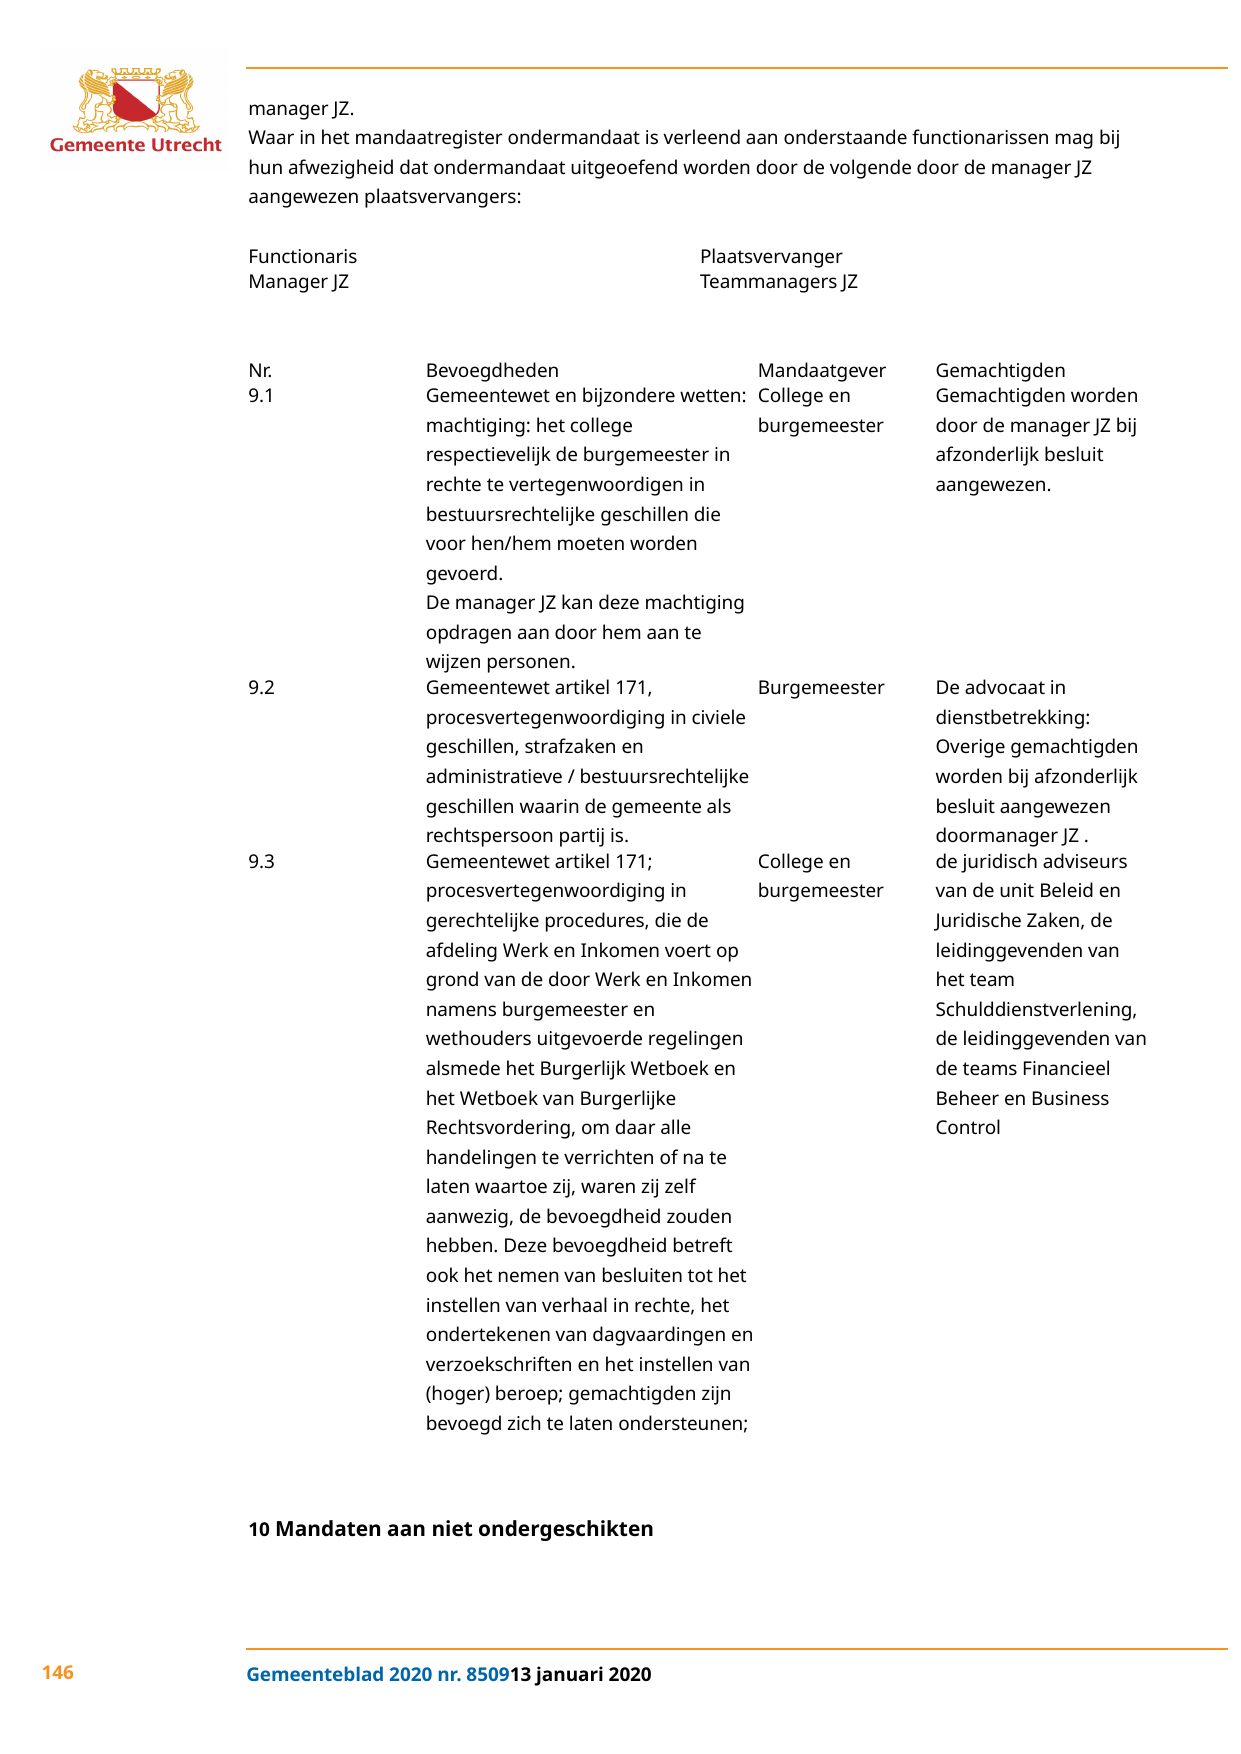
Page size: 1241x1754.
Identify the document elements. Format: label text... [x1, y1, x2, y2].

table_cell Gemeentewet en bijzondere wetten: machtiging: het college respectievelijk de burgemeester in rechte te vertegenwoordigen in bestuursrechtelijke geschillen die voor hen/hem moeten worden gevoerd. De manager JZ kan deze machtiging opdragen aan door hem aan te wijzen personen. [426, 383, 758, 674]
table_header Functionaris [248, 243, 700, 268]
table_cell Teammanagers JZ [700, 269, 1152, 294]
table_header Gemachtigden [935, 357, 1152, 382]
table_header Mandaatgever [758, 357, 935, 382]
table_cell Burgemeester [758, 675, 935, 848]
table_cell Manager JZ [248, 269, 700, 294]
table_cell College en burgemeester [758, 383, 935, 674]
table_cell 9.2 [248, 675, 426, 848]
table_cell Gemeentewet artikel 171; procesvertegenwoordiging in gerechtelijke procedures, die de afdeling Werk en Inkomen voert op grond van de door Werk en Inkomen namens burgemeester en wethouders uitgevoerde regelingen alsmede het Burgerlijk Wetboek en het Wetboek van Burgerlijke Rechtsvordering, om daar alle handelingen te verrichten of na te laten waartoe zij, waren zij zelf aanwezig, de bevoegdheid zouden hebben. Deze bevoegdheid betreft ook het nemen van besluiten tot het instellen van verhaal in rechte, het ondertekenen van dagvaardingen en verzoekschriften en het instellen van (hoger) beroep; gemachtigden zijn bevoegd zich te laten ondersteunen; [426, 848, 758, 1436]
table_cell College en burgemeester [758, 848, 935, 1436]
table_header Plaatsvervanger [700, 243, 1152, 268]
table_header Nr. [248, 357, 426, 382]
table_cell Gemeentewet artikel 171, procesvertegenwoordiging in civiele geschillen, strafzaken en administratieve / bestuursrechtelijke geschillen waarin de gemeente als rechtspersoon partij is. [426, 675, 758, 848]
table_cell de juridisch adviseurs van de unit Beleid en Juridische Zaken, de leidinggevenden van het team Schulddienstverlening, de leidinggevenden van de teams Financieel Beheer en Business Control [935, 848, 1152, 1436]
text 10 Mandaten aan niet ondergeschikten [248, 1514, 1152, 1543]
table_cell De advocaat in dienstbetrekking: Overige gemachtigden worden bij afzonderlijk besluit aangewezen doormanager JZ . [935, 675, 1152, 848]
table_cell 9.1 [248, 383, 426, 674]
text Waar in het mandaatregister ondermandaat is verleend aan onderstaande functionarissen mag bij hun afwezigheid dat ondermandaat uitgeoefend worden door de volgende door de manager JZ aangewezen plaatsvervangers: [248, 124, 1152, 209]
table_cell Gemachtigden worden door de manager JZ bij afzonderlijk besluit aangewezen. [935, 383, 1152, 674]
text manager JZ. [248, 95, 1152, 121]
picture [41, 47, 231, 172]
table_header Bevoegdheden [426, 357, 758, 382]
table_cell 9.3 [248, 848, 426, 1436]
